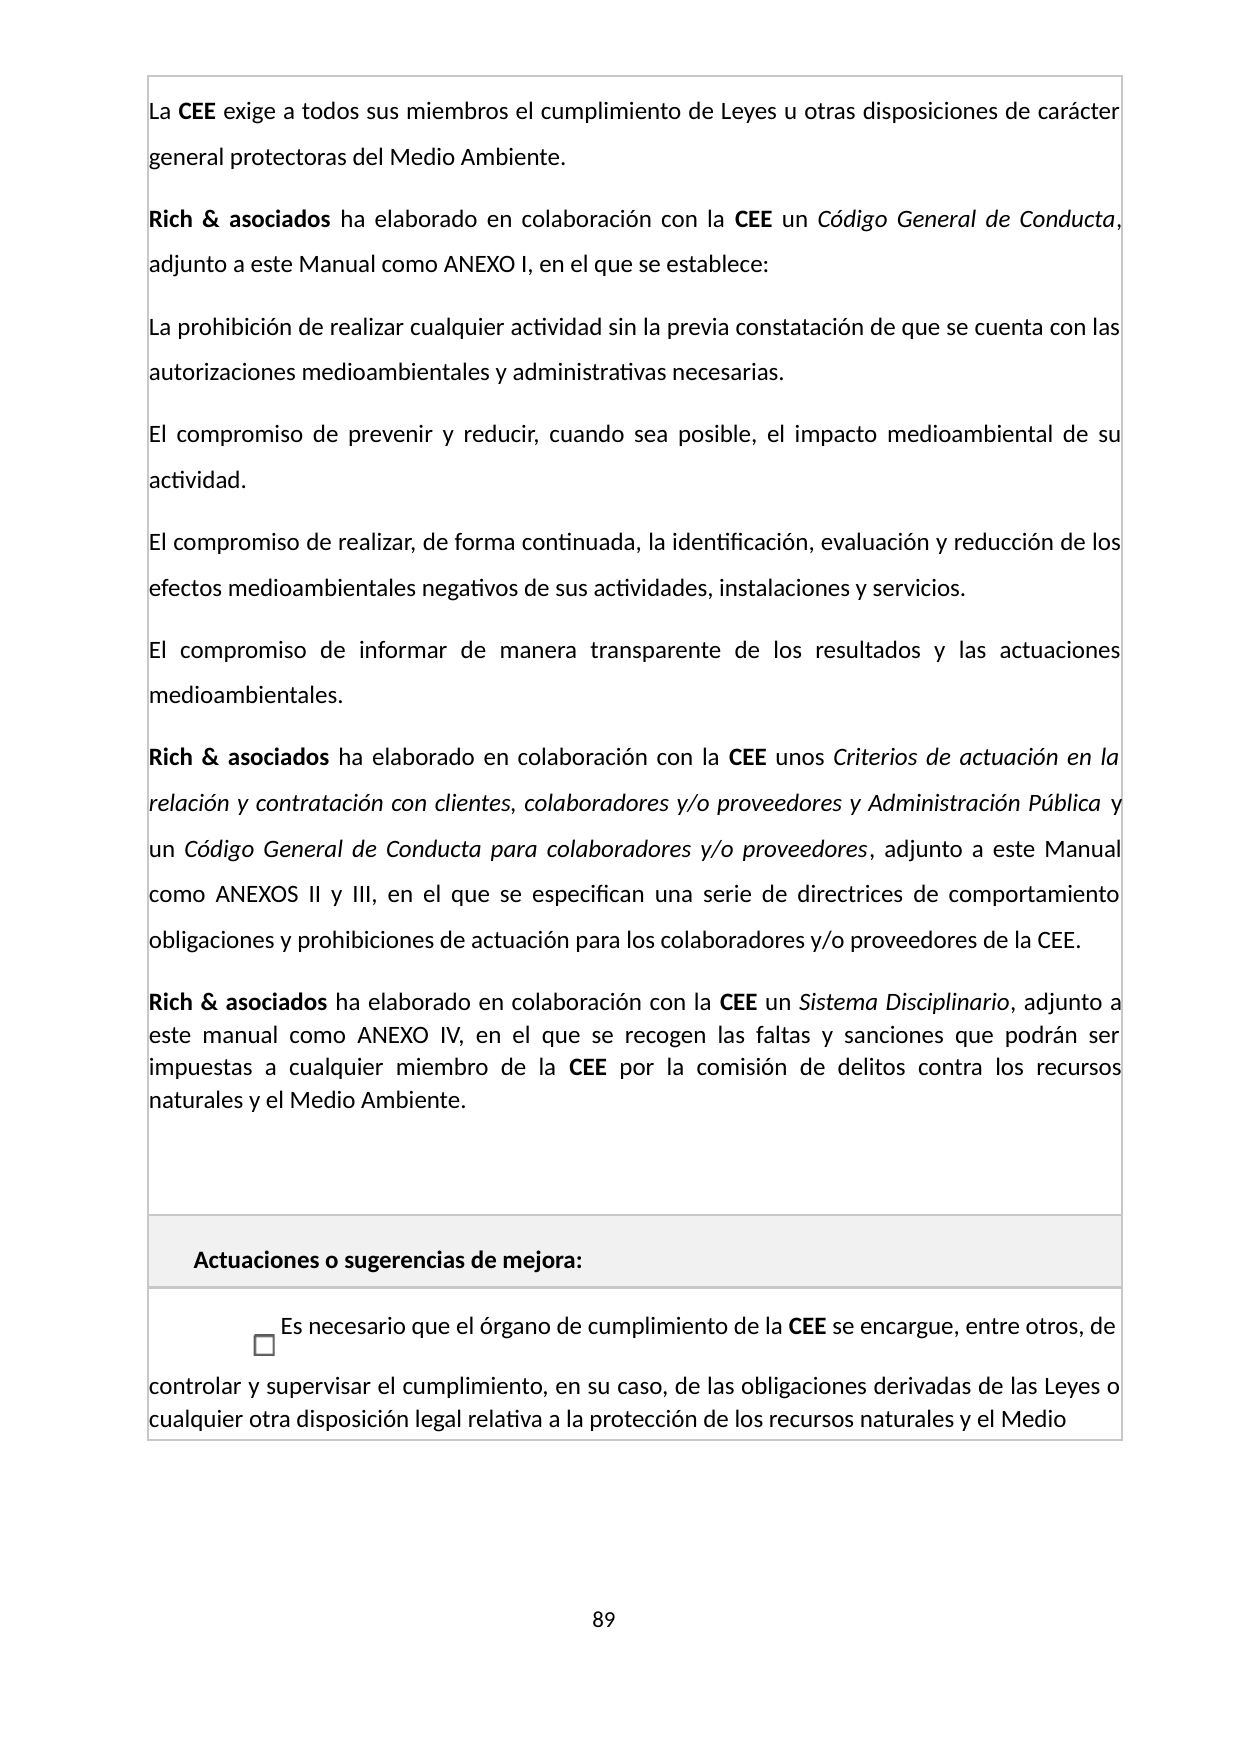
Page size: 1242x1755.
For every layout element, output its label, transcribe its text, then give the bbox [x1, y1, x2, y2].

table_cell La CEE exige a todos sus miembros el cumplimiento de Leyes u otras disposiciones de carácter general protectoras del Medio Ambiente. Rich & asociados ha elaborado en colaboración con la CEE un Código General de Conducta, adjunto a este Manual como ANEXO I, en el que se establece: La prohibición de realizar cualquier actividad sin la previa constatación de que se cuenta con las autorizaciones medioambientales y administrativas necesarias. El compromiso de prevenir y reducir, cuando sea posible, el impacto medioambiental de su actividad. El compromiso de realizar, de forma continuada, la identificación, evaluación y reducción de los efectos medioambientales negativos de sus actividades, instalaciones y servicios. El compromiso de informar de manera transparente de los resultados y las actuaciones medioambientales. Rich & asociados ha elaborado en colaboración con la CEE unos Criterios de actuación en la relación y contratación con clientes, colaboradores y/o proveedores y Administración Pública y un Código General de Conducta para colaboradores y/o proveedores, adjunto a este Manual como ANEXOS II y III, en el que se especifican una serie de directrices de comportamiento obligaciones y prohibiciones de actuación para los colaboradores y/o proveedores de la CEE. Rich & asociados ha elaborado en colaboración con la CEE un Sistema Disciplinario, adjunto a este manual como ANEXO IV, en el que se recogen las faltas y sanciones que podrán ser impuestas a cualquier miembro de la CEE por la comisión de delitos contra los recursos naturales y el Medio Ambiente. [149, 77, 1121, 1214]
table_cell Es necesario que el órgano de cumplimiento de la CEE se encargue, entre otros, de controlar y supervisar el cumplimiento, en su caso, de las obligaciones derivadas de las Leyes o cualquier otra disposición legal relativa a la protección de los recursos naturales y el Medio [149, 1289, 1121, 1439]
table_cell Actuaciones o sugerencias de mejora: [149, 1216, 1121, 1286]
